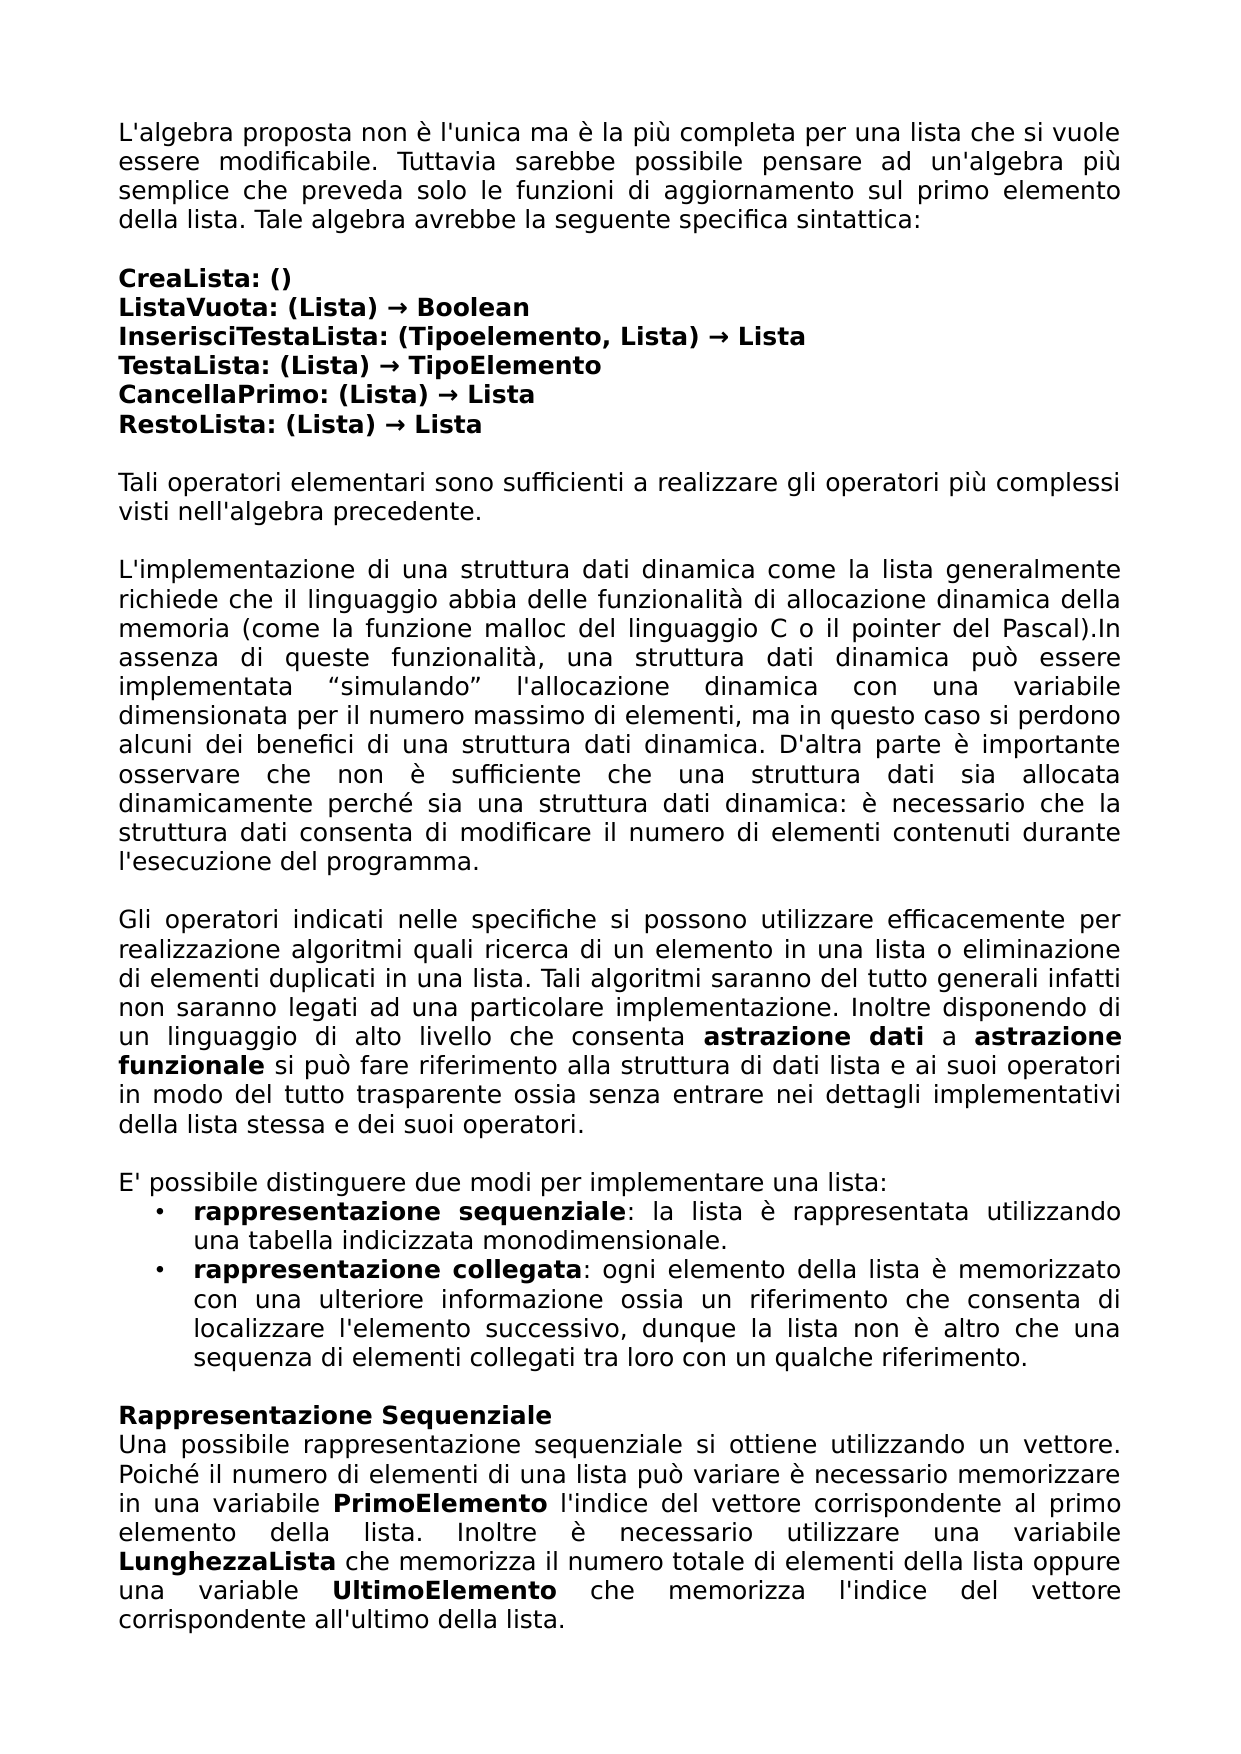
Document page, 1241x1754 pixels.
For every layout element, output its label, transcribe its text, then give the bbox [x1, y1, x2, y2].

text Una possibile rappresentazione sequenziale si ottiene utilizzando un vettore. Poiché il numero di elementi di una lista può variare è necessario memorizzare in una variabile PrimoElemento l'indice del vettore corrispondente al primo elemento della lista. Inoltre è necessario utilizzare una variabile LunghezzaLista che memorizza il numero totale di elementi della lista oppure una variable UltimoElemento che memorizza l'indice del vettore corrispondente all'ultimo della lista. [118, 1431, 1122, 1635]
text E' possibile distinguere due modi per implementare una lista: [118, 1168, 1122, 1197]
text RestoLista: (Lista) → Lista [118, 410, 1122, 439]
text L'implementazione di una struttura dati dinamica come la lista generalmente richiede che il linguaggio abbia delle funzionalità di allocazione dinamica della memoria (come la funzione malloc del linguaggio C o il pointer del Pascal).In assenza di queste funzionalità, una struttura dati dinamica può essere implementata “simulando” l'allocazione dinamica con una variabile dimensionata per il numero massimo di elementi, ma in questo caso si perdono alcuni dei benefici di una struttura dati dinamica. D'altra parte è importante osservare che non è sufficiente che una struttura dati sia allocata dinamicamente perché sia una struttura dati dinamica: è necessario che la struttura dati consenta di modificare il numero di elementi contenuti durante l'esecuzione del programma. [118, 556, 1122, 876]
text CancellaPrimo: (Lista) → Lista [118, 381, 1122, 410]
text ListaVuota: (Lista) → Boolean [118, 293, 1122, 322]
text Rappresentazione Sequenziale [118, 1401, 1122, 1431]
list rappresentazione sequenziale: la lista è rappresentata utilizzando una tabella indicizzata monodimensionale. [156, 1197, 1122, 1256]
text Tali operatori elementari sono sufficienti a realizzare gli operatori più complessi visti nell'algebra precedente. [118, 468, 1122, 526]
text TestaLista: (Lista) → TipoElemento [118, 351, 1122, 381]
text L'algebra proposta non è l'unica ma è la più completa per una lista che si vuole essere modificabile. Tuttavia sarebbe possibile pensare ad un'algebra più semplice che preveda solo le funzioni di aggiornamento sul primo elemento della lista. Tale algebra avrebbe la seguente specifica sintattica: [118, 118, 1122, 235]
text Gli operatori indicati nelle specifiche si possono utilizzare efficacemente per realizzazione algoritmi quali ricerca di un elemento in una lista o eliminazione di elementi duplicati in una lista. Tali algoritmi saranno del tutto generali infatti non saranno legati ad una particolare implementazione. Inoltre disponendo di un linguaggio di alto livello che consenta astrazione dati a astrazione funzionale si può fare riferimento alla struttura di dati lista e ai suoi operatori in modo del tutto trasparente ossia senza entrare nei dettagli implementativi della lista stessa e dei suoi operatori. [118, 906, 1122, 1139]
text InserisciTestaLista: (Tipoelemento, Lista) → Lista [118, 322, 1122, 351]
text CreaLista: () [118, 264, 1122, 293]
list rappresentazione collegata: ogni elemento della lista è memorizzato con una ulteriore informazione ossia un riferimento che consenta di localizzare l'elemento successivo, dunque la lista non è altro che una sequenza di elementi collegati tra loro con un qualche riferimento. [156, 1256, 1122, 1372]
